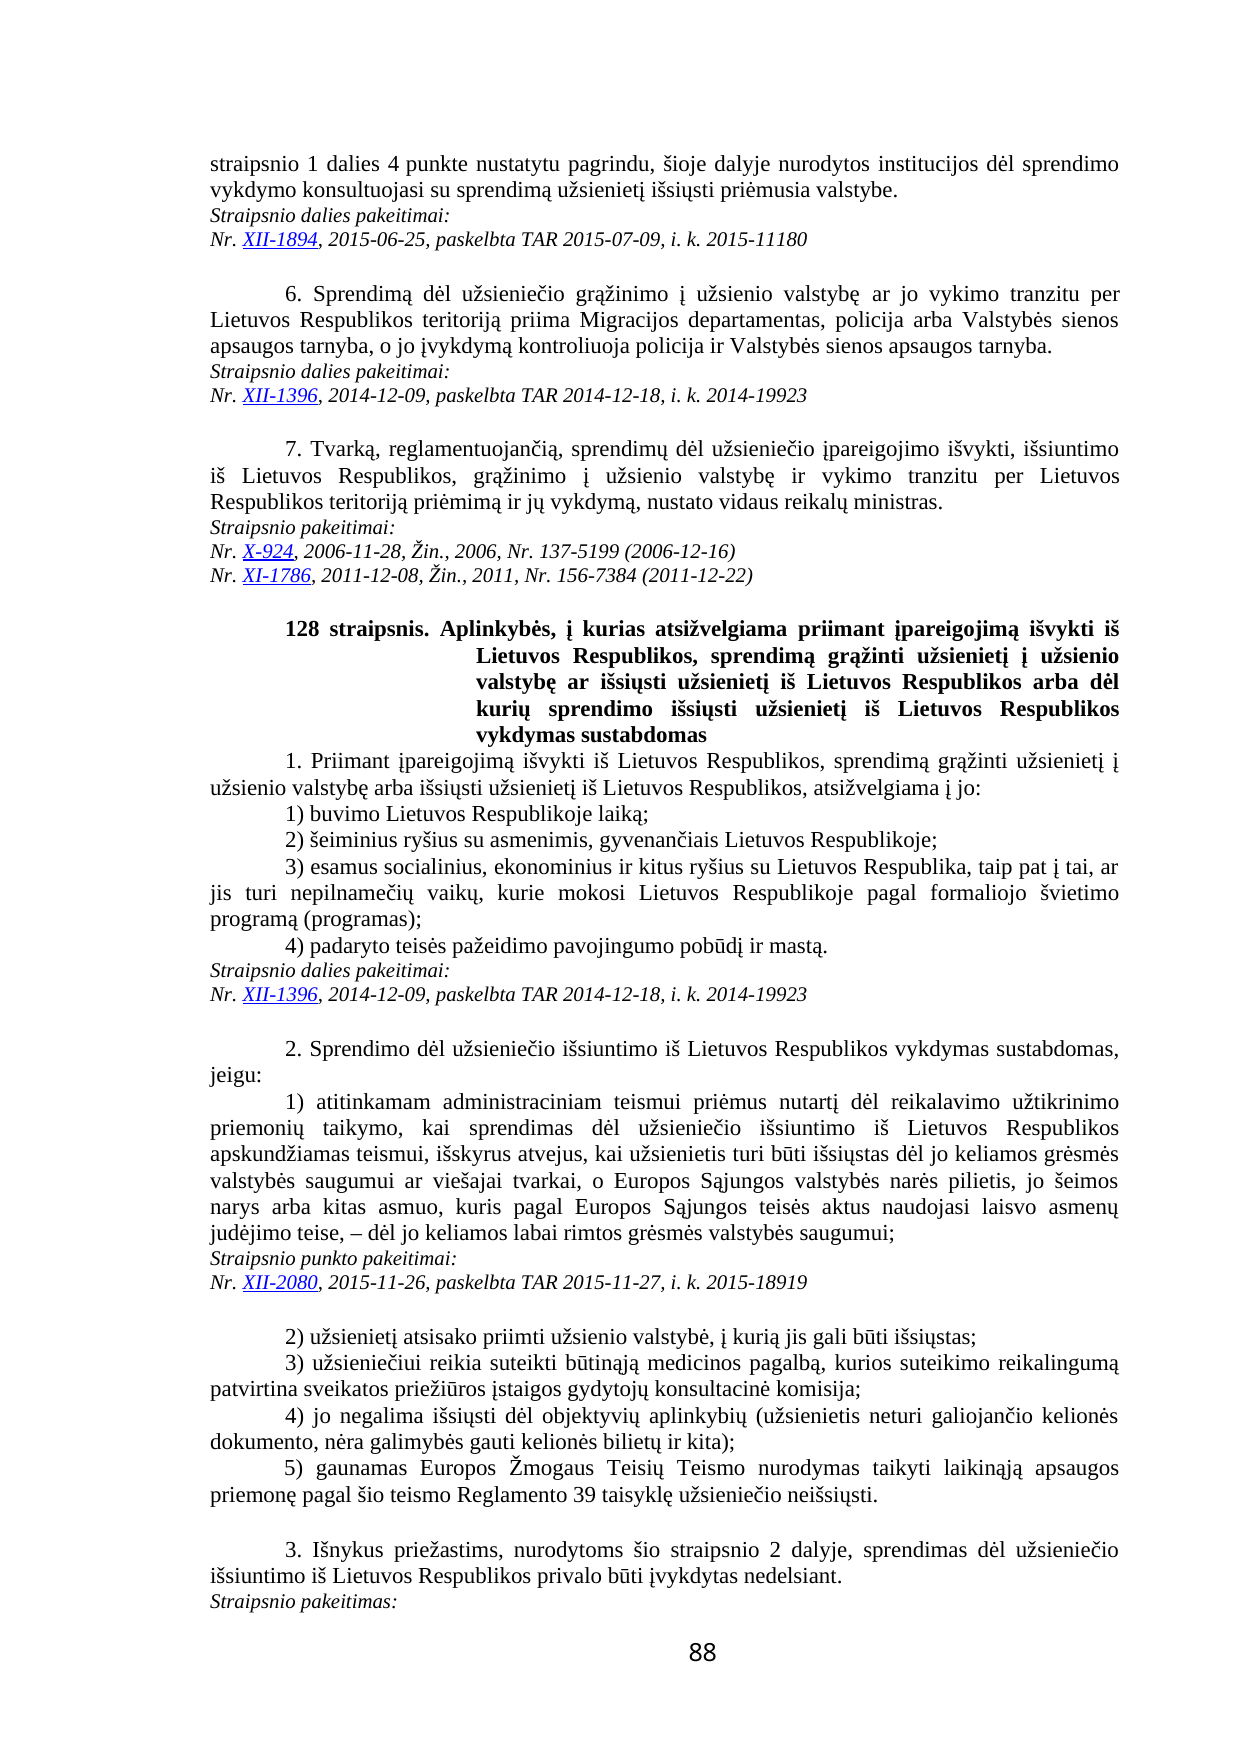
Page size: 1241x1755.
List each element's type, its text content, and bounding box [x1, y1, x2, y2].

text 4) jo negalima išsiųsti dėl objektyvių aplinkybių (užsienietis neturi galiojančio kelionės dokumento, nėra galimybės gauti kelionės bilietų ir kita); [210, 1402, 1120, 1454]
text Nr. X-924, 2006-11-28, Žin., 2006, Nr. 137-5199 (2006-12-16) [210, 539, 1120, 563]
text Straipsnio pakeitimas: [210, 1589, 1120, 1613]
text Nr. XI-1786, 2011-12-08, Žin., 2011, Nr. 156-7384 (2011-12-22) [210, 563, 1120, 587]
text Nr. XII-1894, 2015-06-25, paskelbta TAR 2015-07-09, i. k. 2015-11180 [210, 227, 1120, 251]
text 6. Sprendimą dėl užsieniečio grąžinimo į užsienio valstybę ar jo vykimo tranzitu per Lietuvos Respublikos teritoriją priima Migracijos departamentas, policija arba Valstybės sienos apsaugos tarnyba, o jo įvykdymą kontroliuoja policija ir Valstybės sienos apsaugos tarnyba. [210, 279, 1120, 359]
text 1) atitinkamam administraciniam teismui priėmus nutartį dėl reikalavimo užtikrinimo priemonių taikymo, kai sprendimas dėl užsieniečio išsiuntimo iš Lietuvos Respublikos apskundžiamas teismui, išskyrus atvejus, kai užsienietis turi būti išsiųstas dėl jo keliamos grėsmės valstybės saugumui ar viešajai tvarkai, o Europos Sąjungos valstybės narės pilietis, jo šeimos narys arba kitas asmuo, kuris pagal Europos Sąjungos teisės aktus naudojasi laisvo asmenų judėjimo teise, – dėl jo keliamos labai rimtos grėsmės valstybės saugumui; [210, 1088, 1120, 1246]
text 3. Išnykus priežastims, nurodytoms šio straipsnio 2 dalyje, sprendimas dėl užsieniečio išsiuntimo iš Lietuvos Respublikos privalo būti įvykdytas nedelsiant. [210, 1536, 1120, 1589]
text 128 straipsnis. Aplinkybės, į kurias atsižvelgiama priimant įpareigojimą išvykti iš Lietuvos Respublikos, sprendimą grąžinti užsienietį į užsienio valstybę ar išsiųsti užsienietį iš Lietuvos Respublikos arba dėl kurių sprendimo išsiųsti užsienietį iš Lietuvos Respublikos vykdymas sustabdomas [285, 616, 1120, 747]
text 7. Tvarką, reglamentuojančią, sprendimų dėl užsieniečio įpareigojimo išvykti, išsiuntimo iš Lietuvos Respublikos, grąžinimo į užsienio valstybę ir vykimo tranzitu per Lietuvos Respublikos teritoriją priėmimą ir jų vykdymą, nustato vidaus reikalų ministras. [210, 436, 1120, 514]
text Straipsnio pakeitimai: [210, 514, 1120, 539]
text 5) gaunamas Europos Žmogaus Teisių Teismo nurodymas taikyti laikinąją apsaugos priemonę pagal šio teismo Reglamento 39 taisyklę užsieniečio neišsiųsti. [210, 1454, 1120, 1507]
text Straipsnio dalies pakeitimai: [210, 203, 1120, 227]
text Straipsnio punkto pakeitimai: [210, 1246, 1120, 1270]
text 4) padaryto teisės pažeidimo pavojingumo pobūdį ir mastą. [210, 932, 1120, 958]
text Straipsnio dalies pakeitimai: [210, 958, 1120, 982]
text Nr. XII-1396, 2014-12-09, paskelbta TAR 2014-12-18, i. k. 2014-19923 [210, 982, 1120, 1006]
text 1. Priimant įpareigojimą išvykti iš Lietuvos Respublikos, sprendimą grąžinti užsienietį į užsienio valstybę arba išsiųsti užsienietį iš Lietuvos Respublikos, atsižvelgiama į jo: [210, 747, 1120, 800]
text 1) buvimo Lietuvos Respublikoje laiką; [210, 800, 1120, 826]
text 2) užsienietį atsisako priimti užsienio valstybė, į kurią jis gali būti išsiųstas; [210, 1323, 1120, 1349]
text 2) šeiminius ryšius su asmenimis, gyvenančiais Lietuvos Respublikoje; [210, 826, 1120, 853]
text Nr. XII-1396, 2014-12-09, paskelbta TAR 2014-12-18, i. k. 2014-19923 [210, 383, 1120, 407]
text Straipsnio dalies pakeitimai: [210, 359, 1120, 383]
text Nr. XII-2080, 2015-11-26, paskelbta TAR 2015-11-27, i. k. 2015-18919 [210, 1270, 1120, 1294]
text 3) užsieniečiui reikia suteikti būtinąją medicinos pagalbą, kurios suteikimo reikalingumą patvirtina sveikatos priežiūros įstaigos gydytojų konsultacinė komisija; [210, 1349, 1120, 1402]
text straipsnio 1 dalies 4 punkte nustatytu pagrindu, šioje dalyje nurodytos institucijos dėl sprendimo vykdymo konsultuojasi su sprendimą užsienietį išsiųsti priėmusia valstybe. [210, 150, 1120, 203]
text 3) esamus socialinius, ekonominius ir kitus ryšius su Lietuvos Respublika, taip pat į tai, ar jis turi nepilnamečių vaikų, kurie mokosi Lietuvos Respublikoje pagal formaliojo švietimo programą (programas); [210, 853, 1120, 932]
text 2. Sprendimo dėl užsieniečio išsiuntimo iš Lietuvos Respublikos vykdymas sustabdomas, jeigu: [210, 1035, 1120, 1088]
